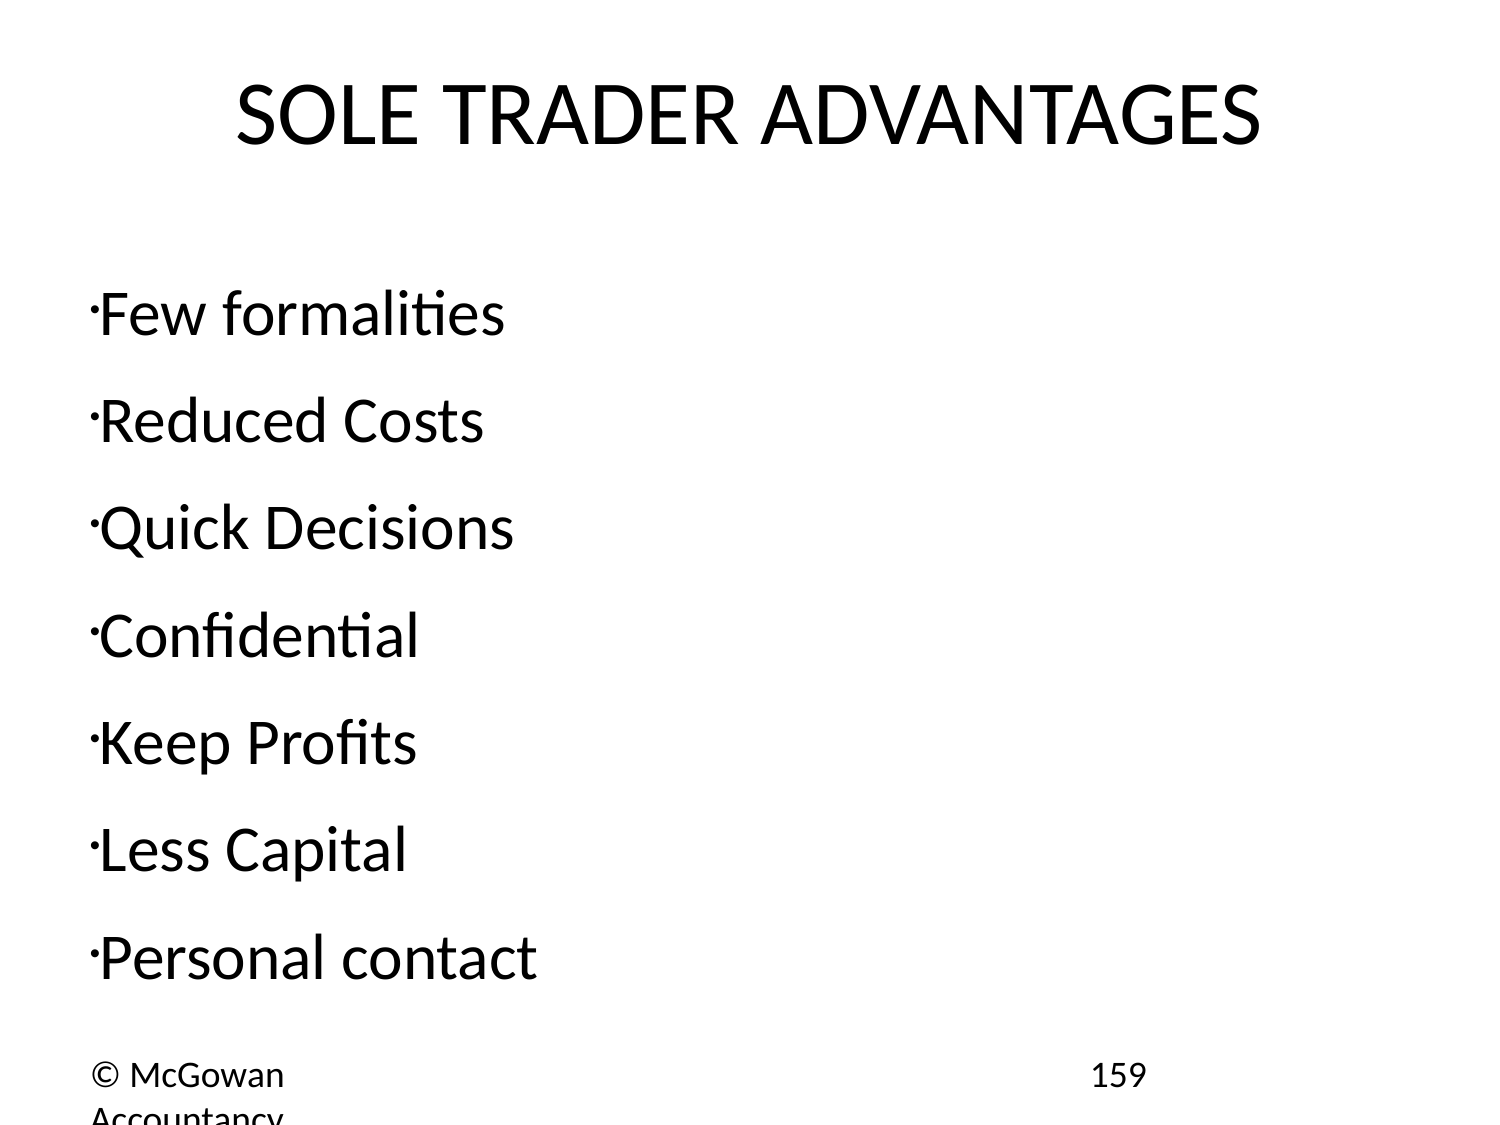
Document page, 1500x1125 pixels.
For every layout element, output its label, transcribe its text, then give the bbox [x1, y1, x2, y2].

list Few formalities Reduced Costs Quick Decisions Confidential Keep Profits Less Capital Personal contact [75, 262, 1425, 1005]
text_box © McGowan Accountancy Services [75, 1042, 425, 1103]
title SOLE TRADER ADVANTAGES [75, 45, 1425, 233]
text_box [1074, 1042, 1425, 1103]
